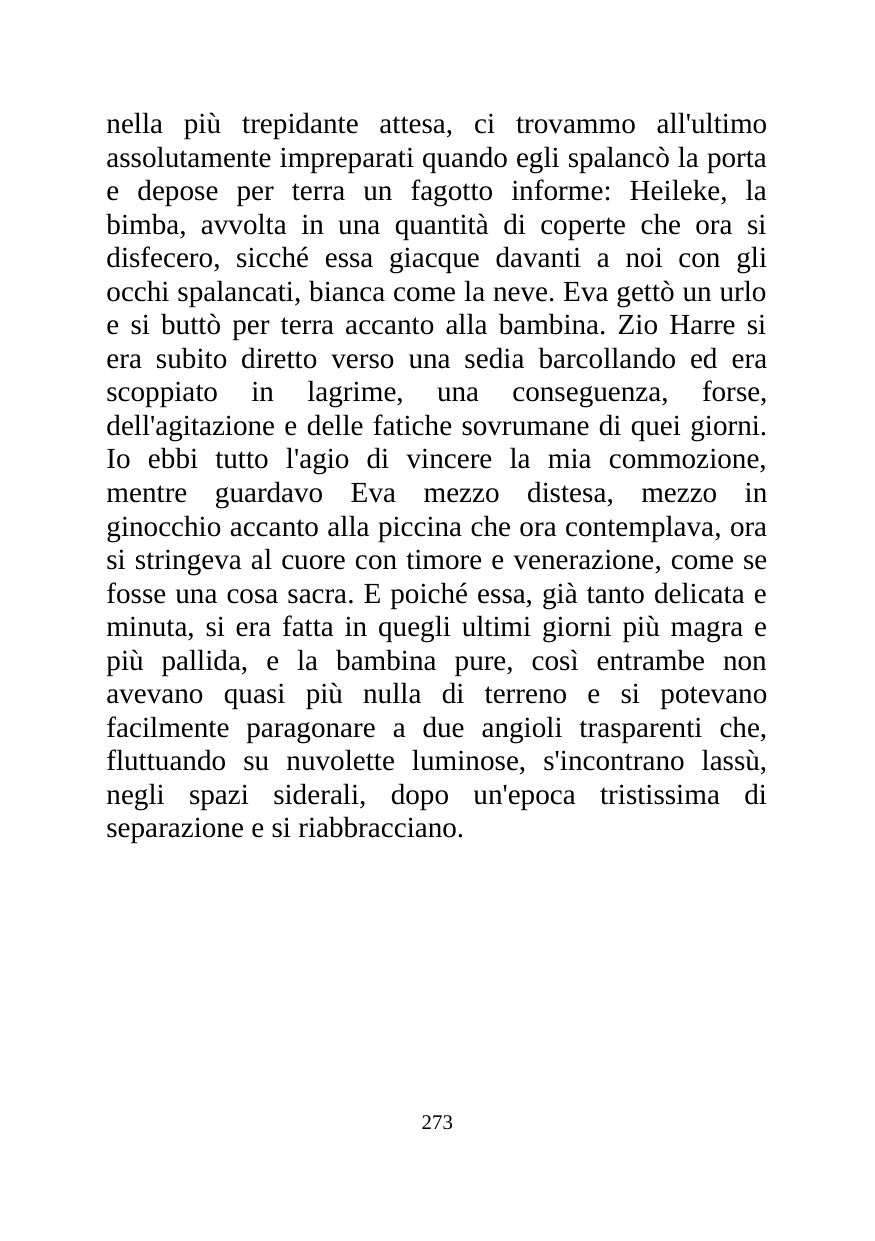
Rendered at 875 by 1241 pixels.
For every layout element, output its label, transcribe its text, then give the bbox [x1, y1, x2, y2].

text nella più trepidante attesa, ci trovammo all'ultimo assolutamente impreparati quando egli spalancò la porta e depose per terra un fagotto informe: Heileke, la bimba, avvolta in una quantità di coperte che ora si disfecero, sicché essa giacque davanti a noi con gli occhi spalancati, bianca come la neve. Eva gettò un urlo e si buttò per terra accanto alla bambina. Zio Harre si era subito diretto verso una sedia barcollando ed era scoppiato in lagrime, una conseguenza, forse, dell'agitazione e delle fatiche sovrumane di quei giorni. Io ebbi tutto l'agio di vincere la mia commozione, mentre guardavo Eva mezzo distesa, mezzo in ginocchio accanto alla piccina che ora contemplava, ora si stringeva al cuore con timore e venerazione, come se fosse una cosa sacra. E poiché essa, già tanto delicata e minuta, si era fatta in quegli ultimi giorni più magra e più pallida, e la bambina pure, così entrambe non avevano quasi più nulla di terreno e si potevano facilmente paragonare a due angioli trasparenti che, fluttuando su nuvolette luminose, s'incontrano lassù, negli spazi siderali, dopo un'epoca tristissima di separazione e si riabbracciano. [106, 106, 768, 844]
